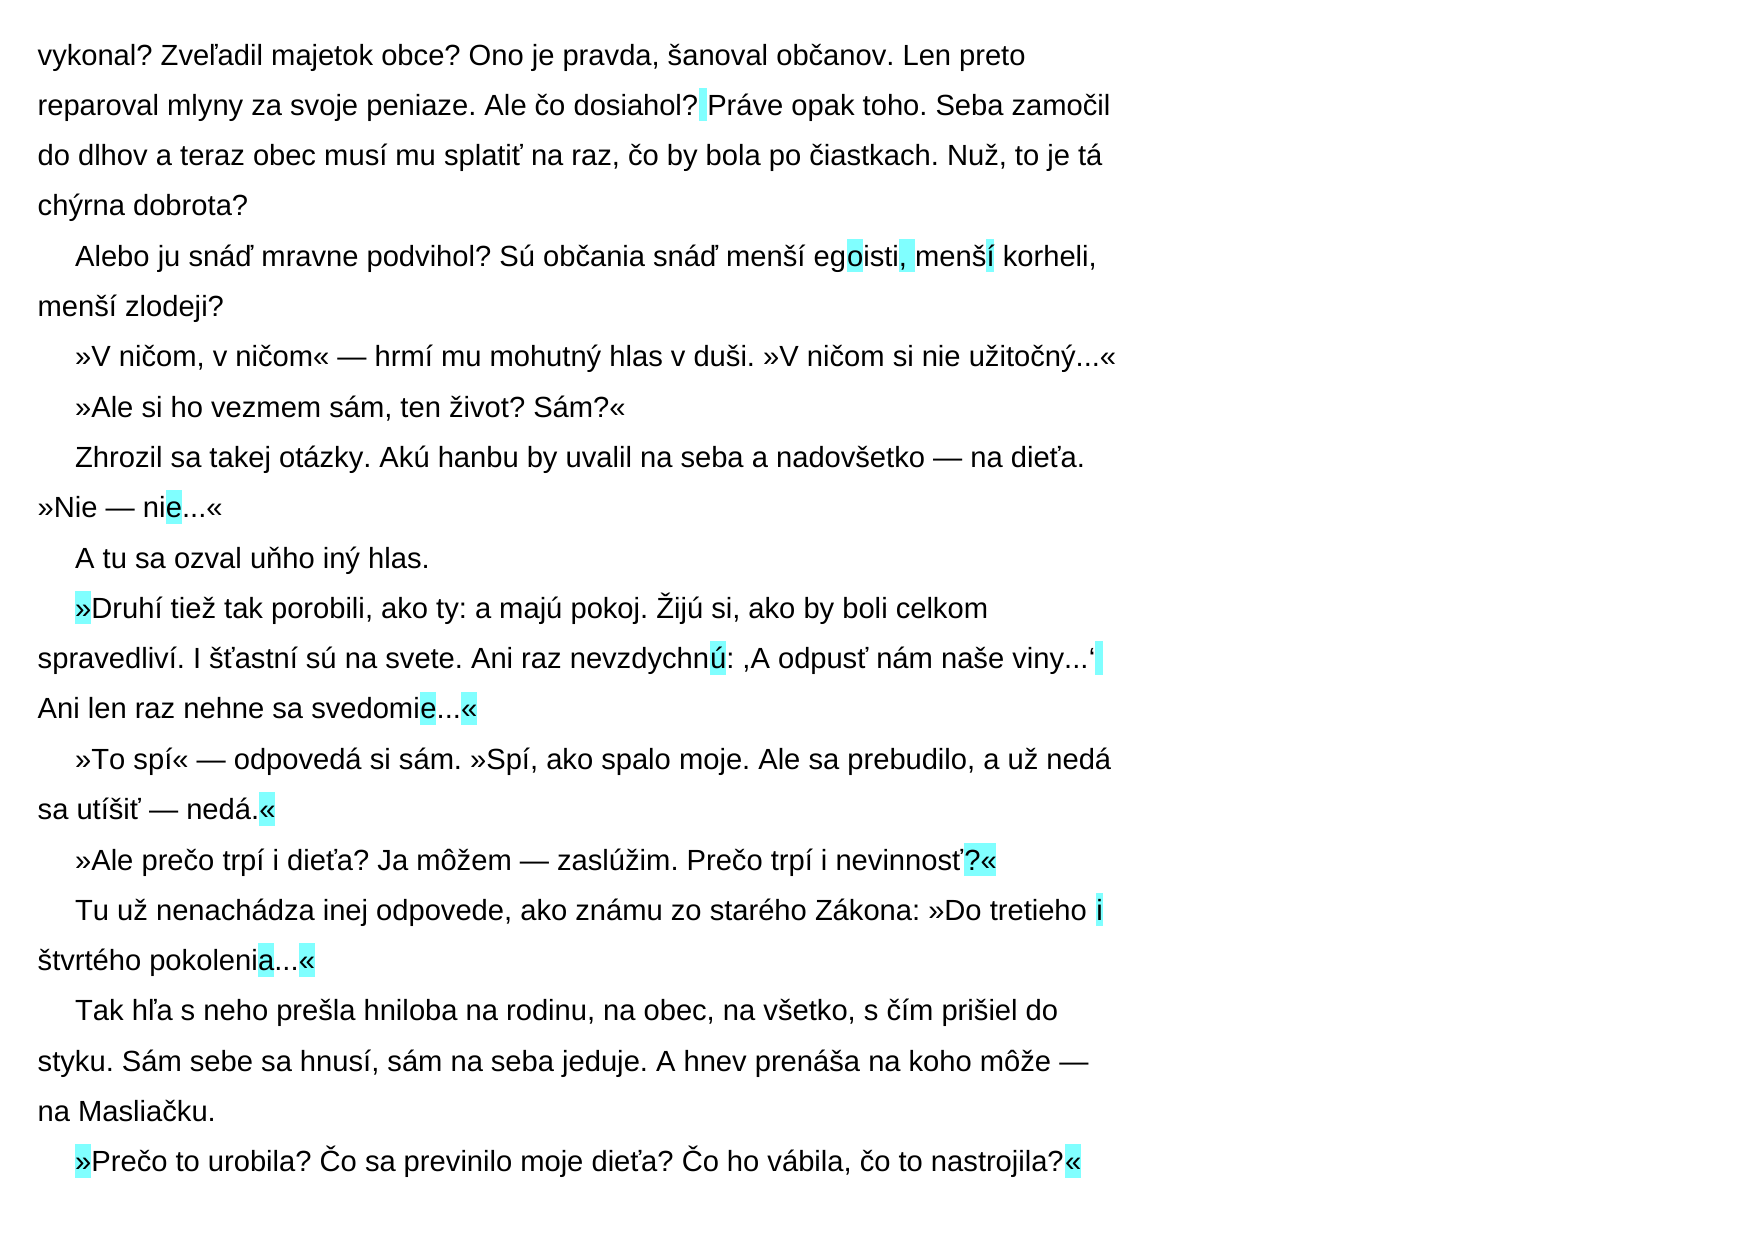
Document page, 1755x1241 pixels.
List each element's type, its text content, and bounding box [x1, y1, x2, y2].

text Tak hľa s neho prešla hniloba na rodinu, na obec, na všetko, s čím prišiel do styku. Sám sebe sa hnusí, sám na seba jeduje. A hnev prenáša na koho môže — na Masliačku. [37, 993, 1130, 1128]
text Tu už nenachádza inej odpovede, ako známu zo starého Zákona: »Do tretieho i štvrtého pokolenia...« [37, 893, 1130, 977]
text »To spí« — odpovedá si sám. »Spí, ako spalo moje. Ale sa prebudilo, a už nedá sa utíšiť — nedá.« [37, 742, 1130, 826]
text »V ničom, v ničom« — hrmí mu mohutný hlas v duši. »V ničom si nie užitočný...« [37, 339, 1130, 373]
text vykonal? Zveľadil majetok obce? Ono je pravda, šanoval občanov. Len preto reparoval mlyny za svoje peniaze. Ale čo dosiahol? Práve opak toho. Seba zamočil do dlhov a teraz obec musí mu splatiť na raz, čo by bola po čiastkach. Nuž, to je tá chýrna dobrota? [37, 37, 1130, 222]
text »Ale prečo trpí i dieťa? Ja môžem — zaslúžim. Prečo trpí i nevinnosť?« [37, 842, 1130, 876]
text A tu sa ozval uňho iný hlas. [37, 541, 1130, 574]
text »Druhí tiež tak porobili, ako ty: a majú pokoj. Žijú si, ako by boli celkom spravedliví. I šťastní sú na svete. Ani raz nevzdychnú: ,A odpusť nám naše viny...‘ Ani len raz nehne sa svedomie...« [37, 591, 1130, 725]
text Zhrozil sa takej otázky. Akú hanbu by uvalil na seba a nadovšetko — na dieťa. »Nie — nie...« [37, 440, 1130, 524]
text »Prečo to urobila? Čo sa previnilo moje dieťa? Čo ho vábila, čo to nastrojila?« [37, 1144, 1130, 1178]
text »Ale si ho vezmem sám, ten život? Sám?« [37, 390, 1130, 423]
text Alebo ju snáď mravne podvihol? Sú občania snáď menší egoisti, menší korheli, menší zlodeji? [37, 239, 1130, 323]
